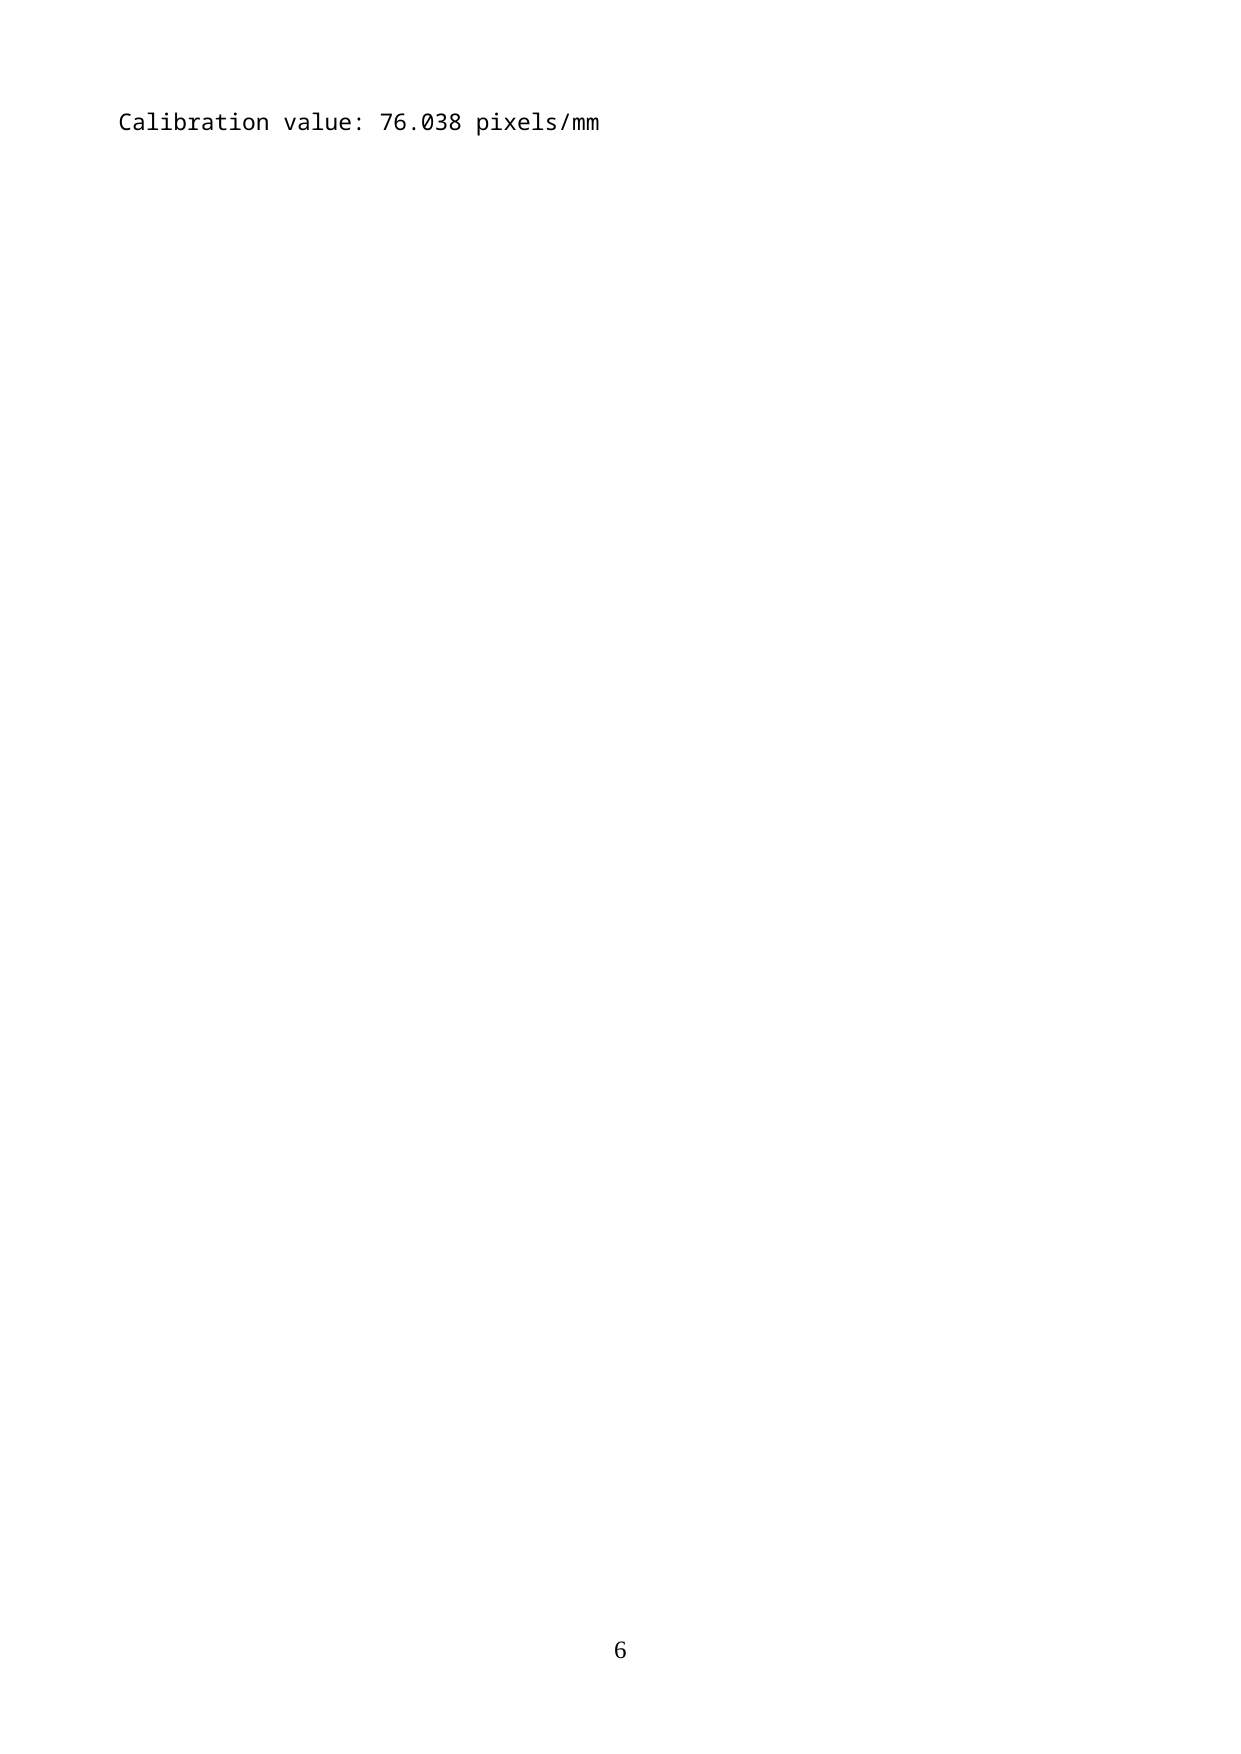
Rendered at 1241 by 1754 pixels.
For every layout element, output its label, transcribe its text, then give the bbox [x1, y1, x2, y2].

text Calibration value: 76.038 pixels/mm [118, 75, 1122, 137]
